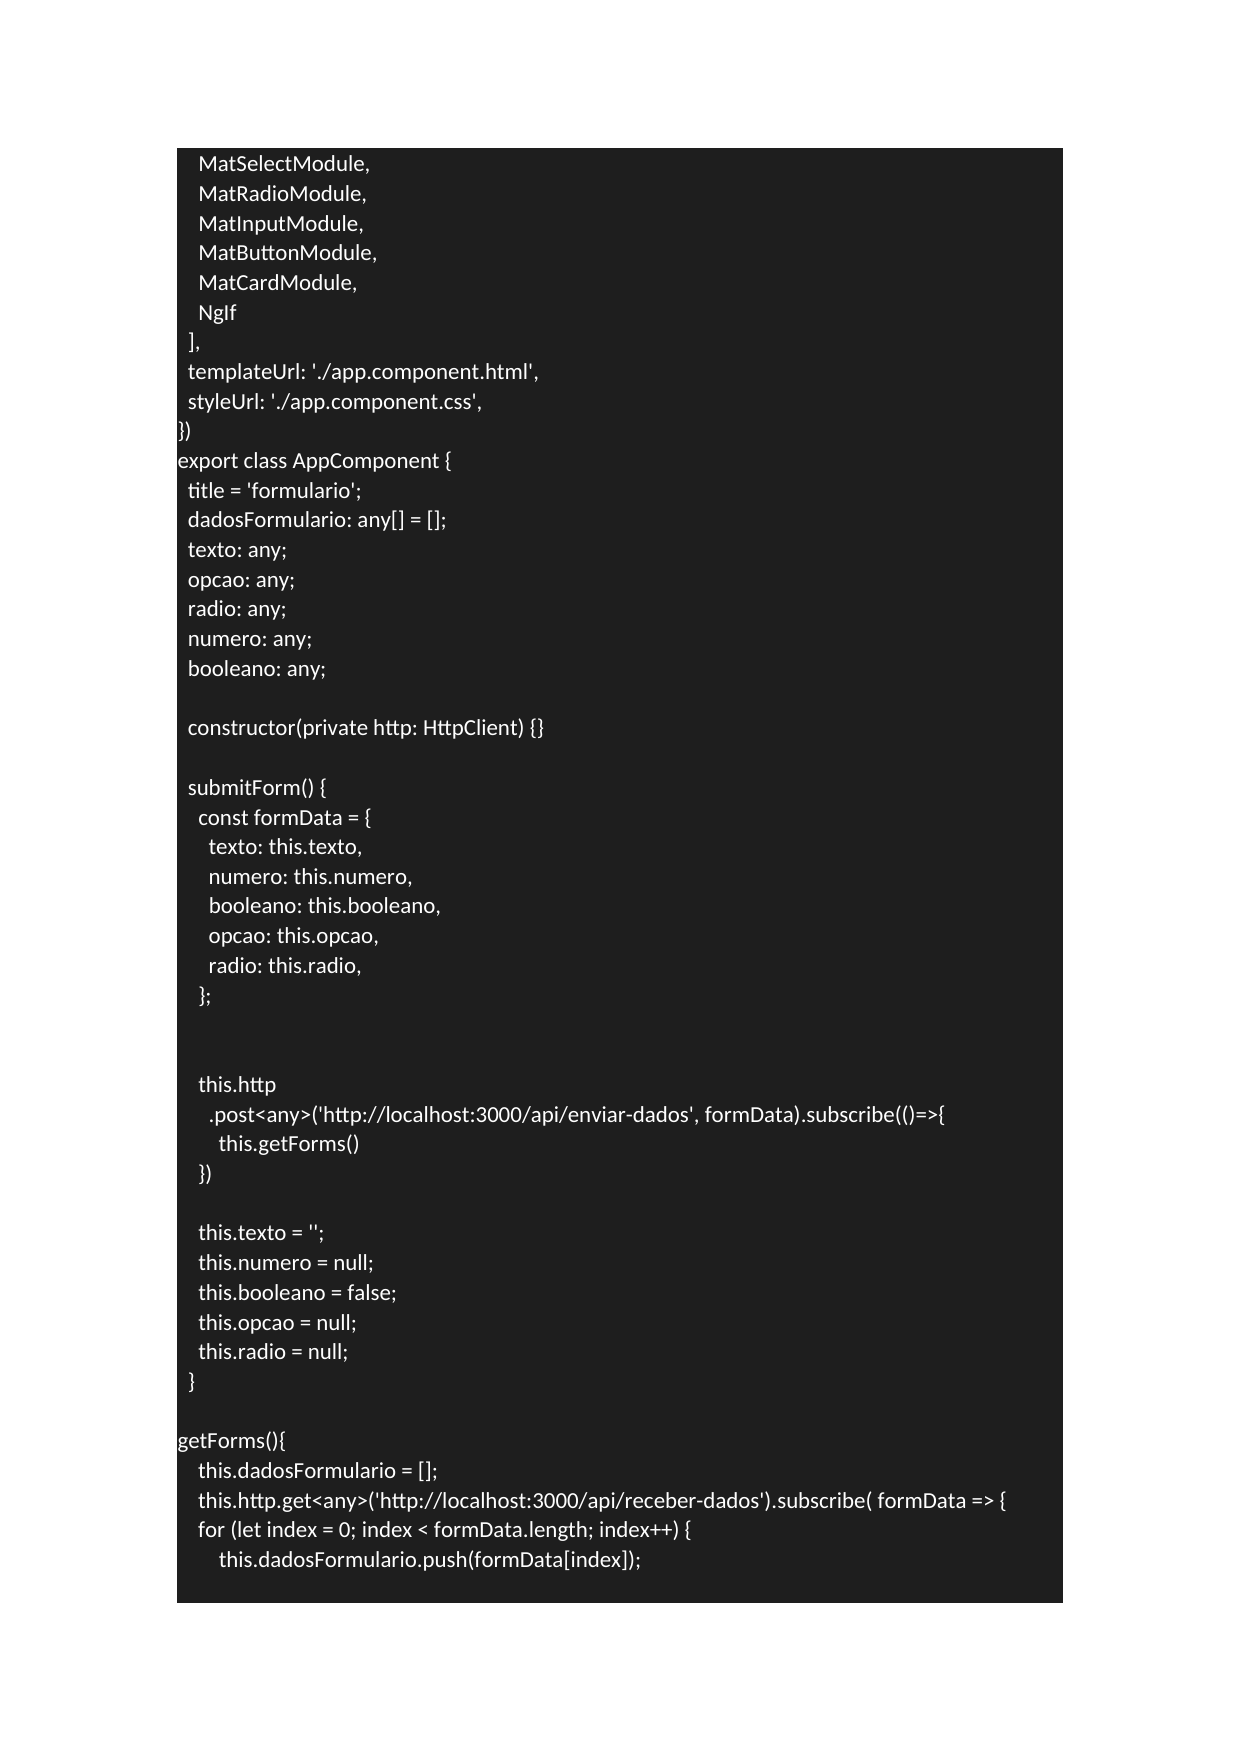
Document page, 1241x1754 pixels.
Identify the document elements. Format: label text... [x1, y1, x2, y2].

text const formData = { [177, 801, 1063, 831]
text }; [177, 979, 1063, 1009]
text opcao: any; [177, 563, 1063, 593]
text numero: this.numero, [177, 860, 1063, 890]
text MatRadioModule, [177, 177, 1063, 207]
text numero: any; [177, 623, 1063, 652]
text booleano: this.booleano, [177, 890, 1063, 920]
text styleUrl: './app.component.css', [177, 385, 1063, 415]
text MatSelectModule, [177, 148, 1063, 177]
text this.dadosFormulario.push(formData[index]); [177, 1543, 1063, 1573]
text opcao: this.opcao, [177, 920, 1063, 949]
text MatButtonModule, [177, 237, 1063, 266]
text this.http.get<any>('http://localhost:3000/api/receber-dados').subscribe( formData => { [177, 1484, 1063, 1514]
text this.texto = ''; [177, 1217, 1063, 1247]
text this.getForms() [177, 1128, 1063, 1157]
text submitForm() { [177, 771, 1063, 801]
text getForms(){ [177, 1425, 1063, 1454]
text templateUrl: './app.component.html', [177, 355, 1063, 385]
text dadosFormulario: any[] = []; [177, 504, 1063, 533]
text this.dadosFormulario = []; [177, 1454, 1063, 1484]
text MatCardModule, [177, 266, 1063, 296]
text .post<any>('http://localhost:3000/api/enviar-dados', formData).subscribe(()=>{ [177, 1098, 1063, 1128]
text texto: this.texto, [177, 831, 1063, 860]
text radio: any; [177, 593, 1063, 623]
text radio: this.radio, [177, 949, 1063, 979]
text ], [177, 326, 1063, 355]
text this.http [177, 1068, 1063, 1098]
text }) [177, 1157, 1063, 1187]
text this.opcao = null; [177, 1306, 1063, 1336]
text this.numero = null; [177, 1247, 1063, 1276]
text for (let index = 0; index < formData.length; index++) { [177, 1514, 1063, 1543]
text texto: any; [177, 533, 1063, 563]
text booleano: any; [177, 652, 1063, 682]
text } [177, 1365, 1063, 1395]
text this.booleano = false; [177, 1276, 1063, 1306]
text MatInputModule, [177, 207, 1063, 237]
text constructor(private http: HttpClient) {} [177, 712, 1063, 741]
text this.radio = null; [177, 1336, 1063, 1365]
text }) [177, 415, 1063, 444]
text NgIf [177, 296, 1063, 326]
text export class AppComponent { [177, 444, 1063, 474]
text title = 'formulario'; [177, 474, 1063, 504]
